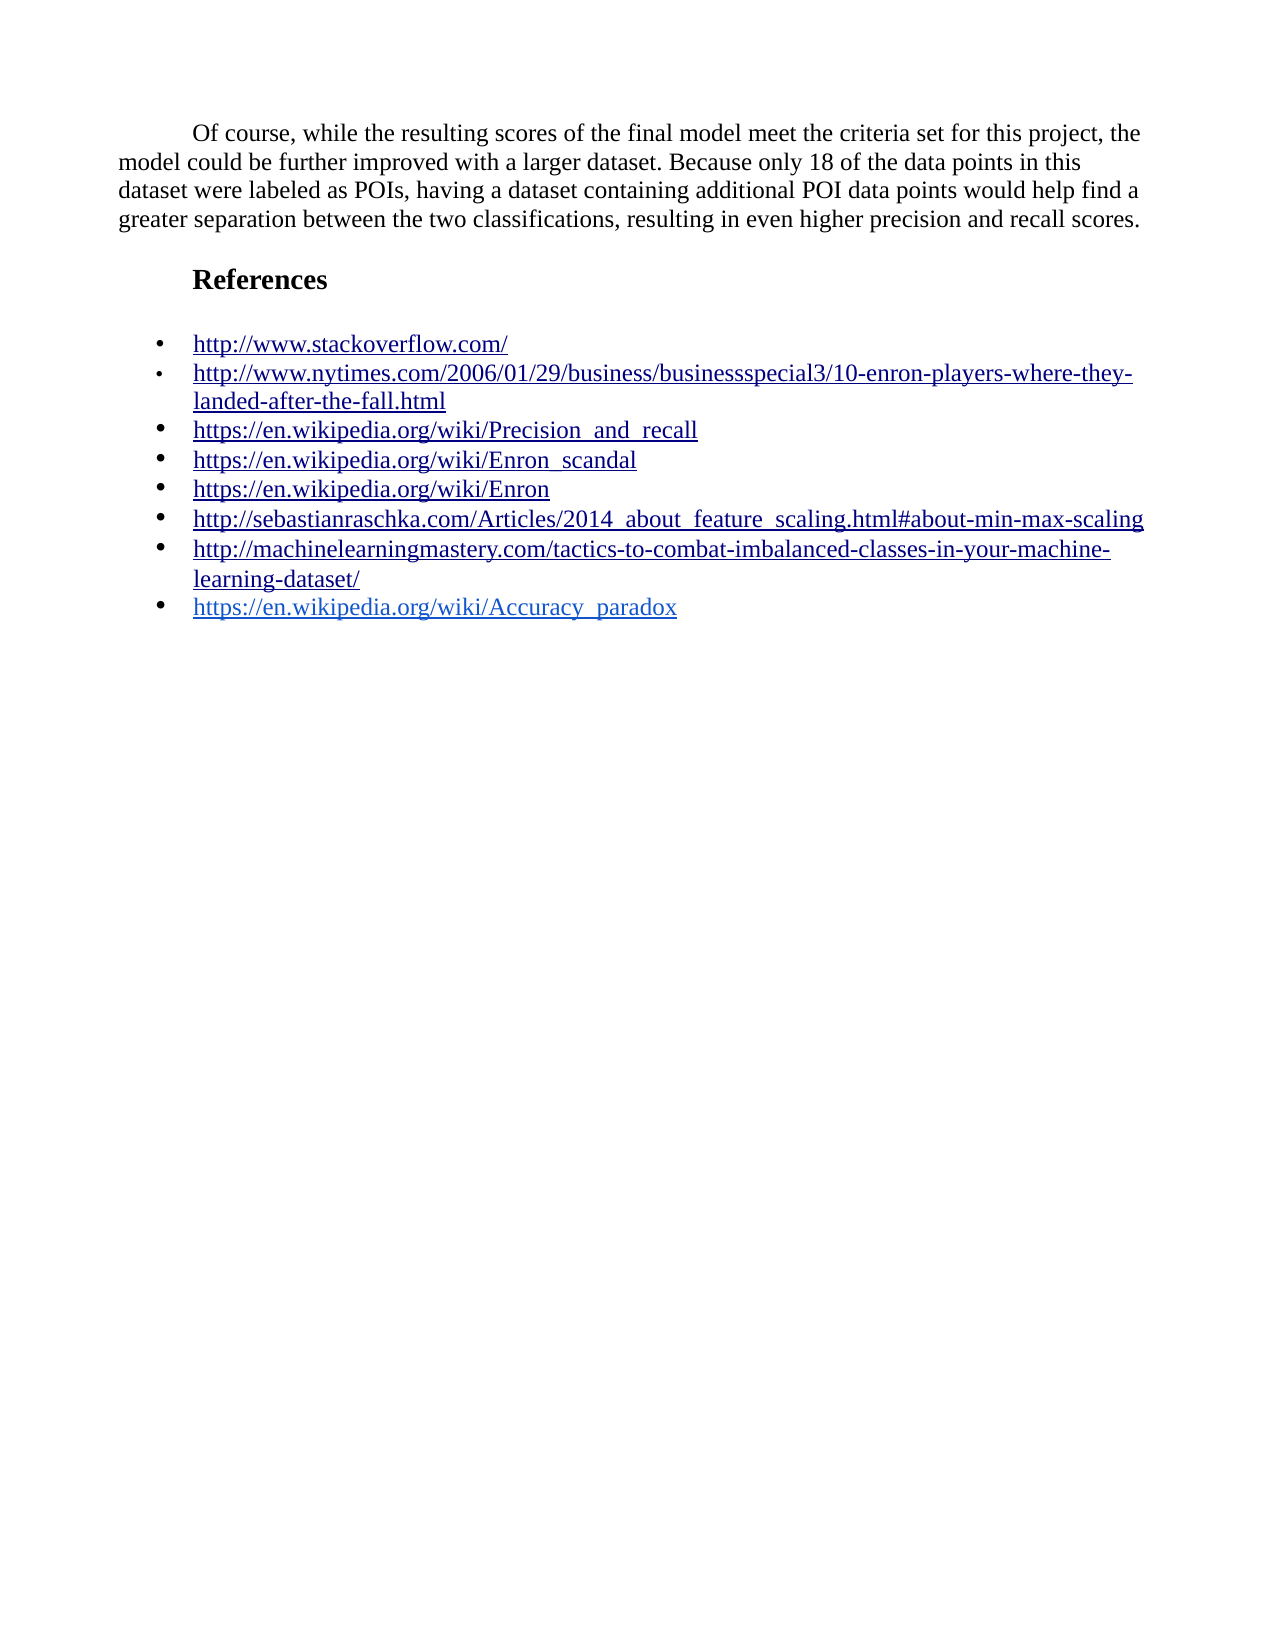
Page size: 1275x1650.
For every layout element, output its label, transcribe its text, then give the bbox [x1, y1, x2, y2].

text Of course, while the resulting scores of the final model meet the criteria set for this project, the model could be further improved with a larger dataset. Because only 18 of the data points in this dataset were labeled as POIs, having a dataset containing additional POI data points would help find a greater separation between the two classifications, resulting in even higher precision and recall scores. [118, 118, 1157, 233]
text References [118, 262, 1157, 295]
list http://sebastianraschka.com/Articles/2014_about_feature_scaling.html#about-min-max-scaling [156, 504, 1157, 534]
list https://en.wikipedia.org/wiki/Enron [156, 474, 1157, 504]
list http://www.nytimes.com/2006/01/29/business/businessspecial3/10-enron-players-where-they-landed-after-the-fall.html [156, 358, 1157, 415]
list http://machinelearningmastery.com/tactics-to-combat-imbalanced-classes-in-your-machine-learning-dataset/ [156, 534, 1157, 592]
list https://en.wikipedia.org/wiki/Accuracy_paradox [156, 592, 1157, 622]
list https://en.wikipedia.org/wiki/Precision_and_recall [156, 415, 1157, 445]
list http://www.stackoverflow.com/ [156, 329, 1157, 358]
list https://en.wikipedia.org/wiki/Enron_scandal [156, 445, 1157, 474]
